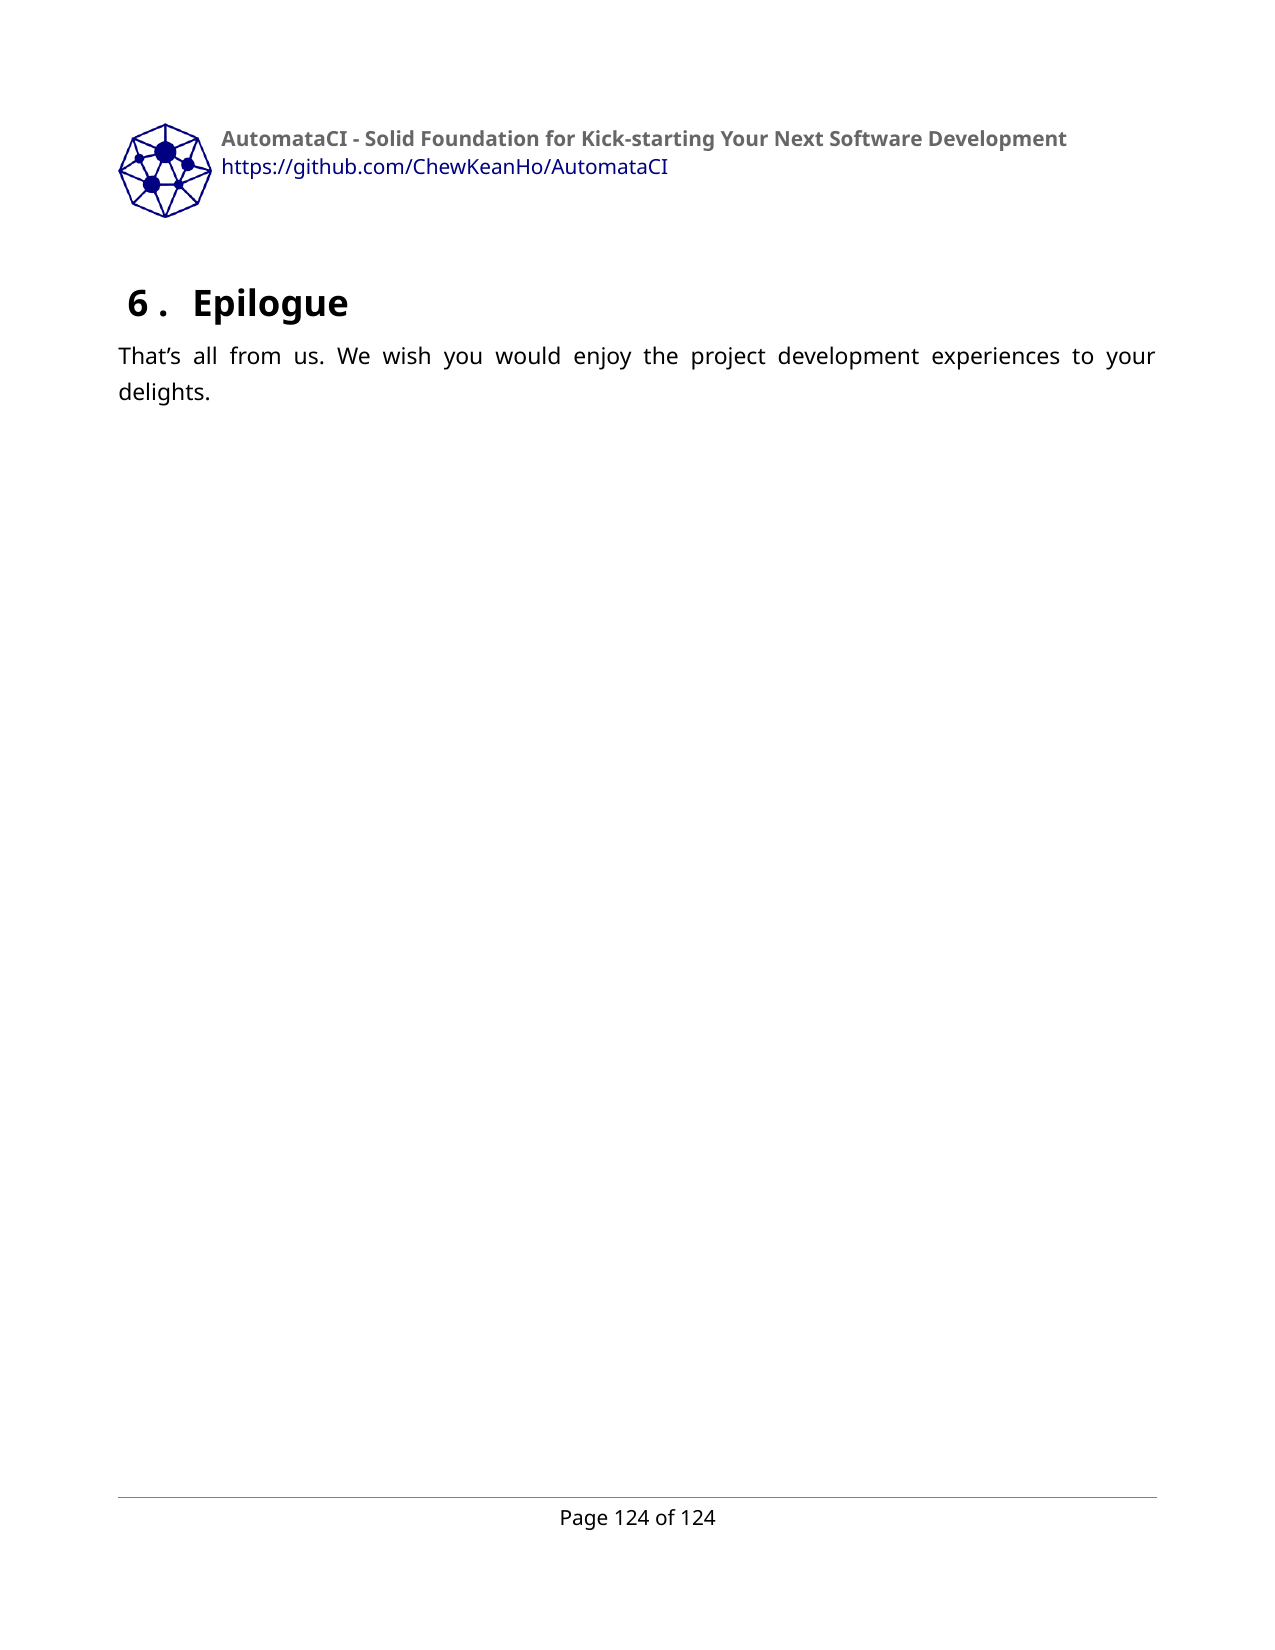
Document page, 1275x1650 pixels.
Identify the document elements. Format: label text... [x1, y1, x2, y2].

picture [118, 123, 212, 218]
text That’s all from us. We wish you would enjoy the project development experiences to your delights. [118, 340, 1157, 407]
subtitle Epilogue [118, 278, 1157, 327]
